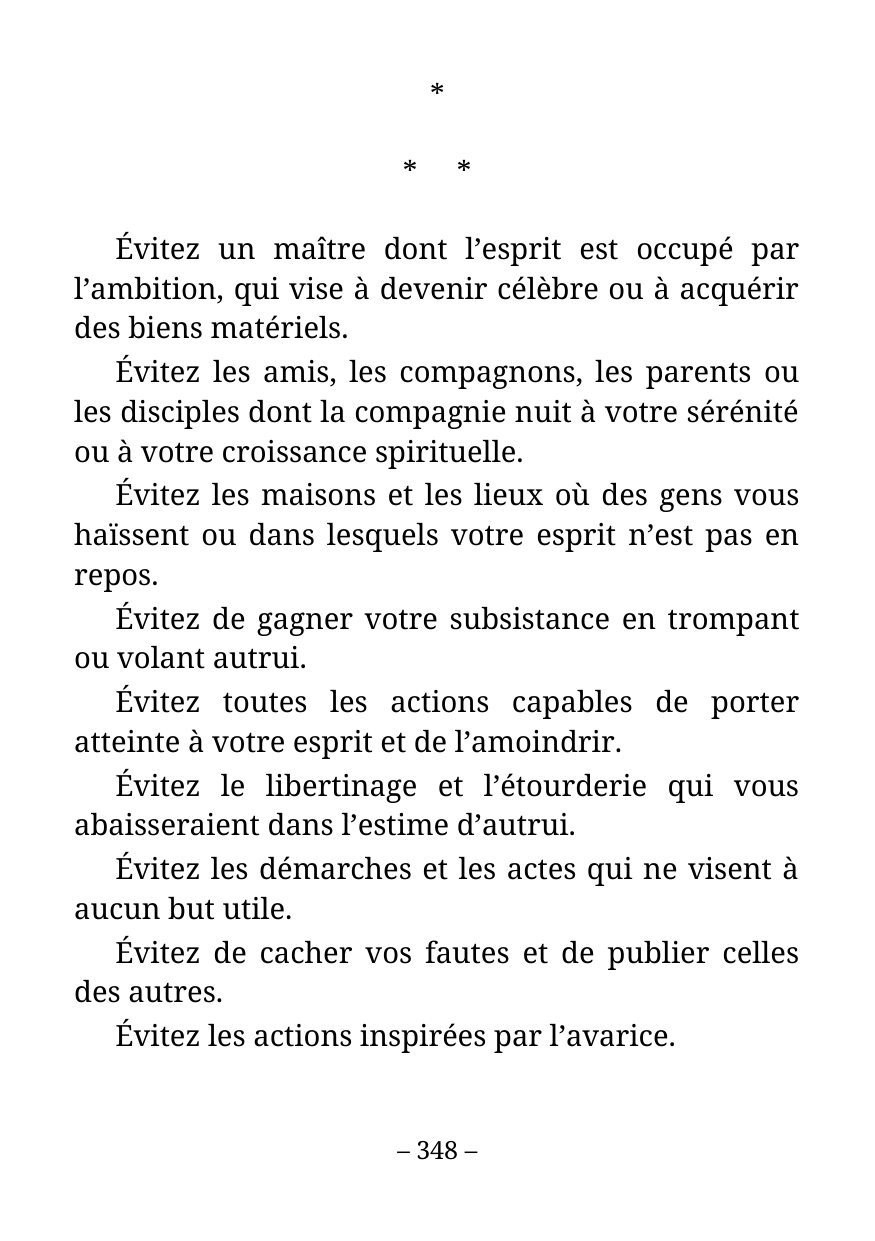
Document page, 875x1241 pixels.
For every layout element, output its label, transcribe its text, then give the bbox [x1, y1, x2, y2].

text Évitez les actions inspirées par l’avarice. [74, 1016, 800, 1055]
text Évitez toutes les actions capables de porter atteinte à votre esprit et de l’amoindrir. [74, 681, 800, 761]
text Évitez de cacher vos fautes et de publier celles des autres. [74, 932, 800, 1011]
text Évitez de gagner votre subsistance en trompant ou volant autrui. [74, 598, 800, 677]
text * [74, 74, 800, 113]
text Évitez les démarches et les actes qui ne visent à aucun but utile. [74, 848, 800, 928]
text * * [74, 151, 800, 191]
text Évitez le libertinage et l’étourderie qui vous abaisseraient dans l’estime d’autrui. [74, 765, 800, 844]
text Évitez les maisons et les lieux où des gens vous haïssent ou dans lesquels votre esprit n’est pas en repos. [74, 475, 800, 594]
text Évitez les amis, les compagnons, les parents ou les disciples dont la compagnie nuit à votre sérénité ou à votre croissance spirituelle. [74, 351, 800, 471]
text Évitez un maître dont l’esprit est occupé par l’ambition, qui vise à devenir célèbre ou à acquérir des biens matériels. [74, 228, 800, 347]
